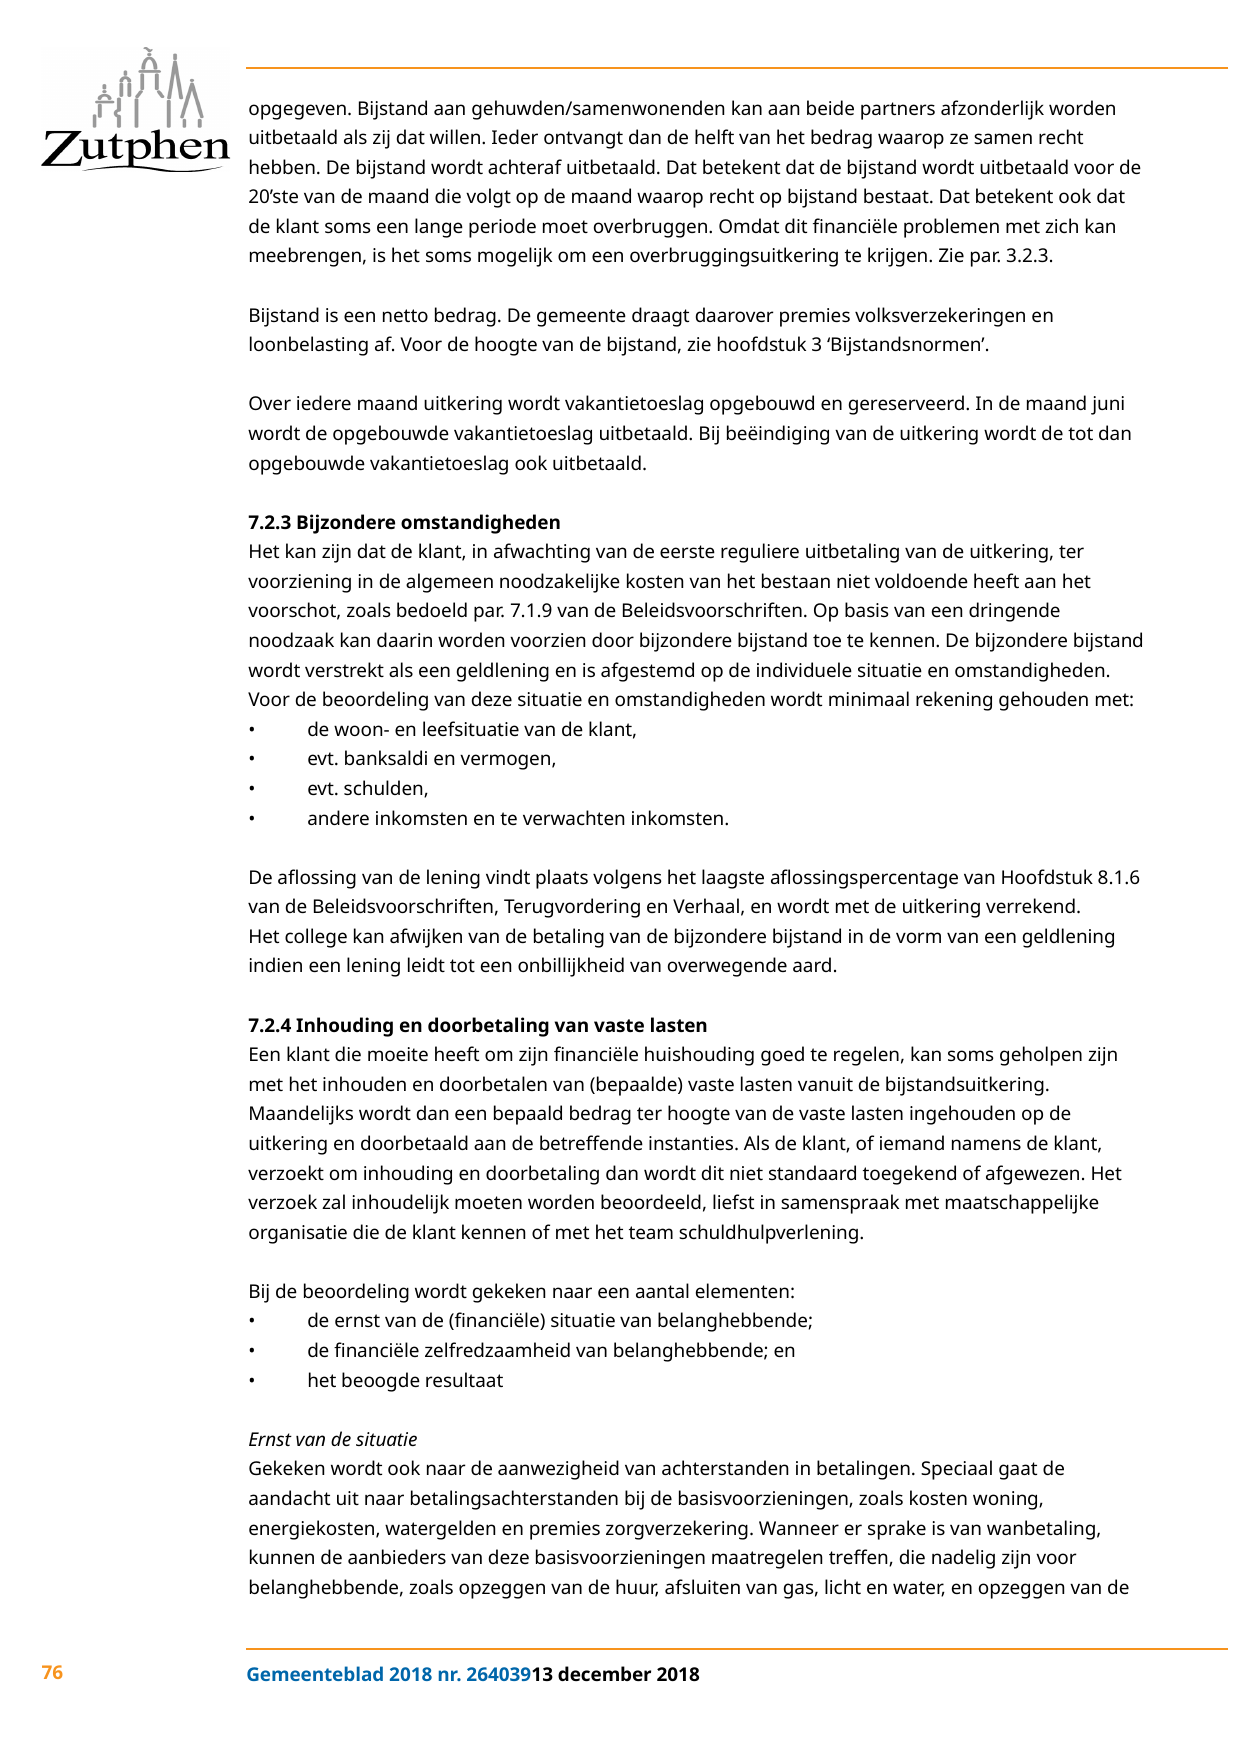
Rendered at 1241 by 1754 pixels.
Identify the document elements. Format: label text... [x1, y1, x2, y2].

text Het college kan afwijken van de betaling van de bijzondere bijstand in de vorm van een geldlening indien een lening leidt tot een onbillijkheid van overwegende aard. [248, 923, 1152, 978]
text 7.2.3 Bijzondere omstandigheden [248, 509, 1152, 535]
list het beoogde resultaat [248, 1367, 1152, 1393]
list evt. banksaldi en vermogen, [248, 746, 1152, 771]
text Bij de beoordeling wordt gekeken naar een aantal elementen: [248, 1278, 1152, 1304]
text Ernst van de situatie [248, 1426, 1152, 1452]
list de ernst van de (financiële) situatie van belanghebbende; [248, 1308, 1152, 1333]
text Over iedere maand uitkering wordt vakantietoeslag opgebouwd en gereserveerd. In de maand juni wordt de opgebouwde vakantietoeslag uitbetaald. Bij beëindiging van de uitkering wordt de tot dan opgebouwde vakantietoeslag ook uitbetaald. [248, 391, 1152, 476]
list de financiële zelfredzaamheid van belanghebbende; en [248, 1337, 1152, 1363]
text 7.2.4 Inhouding en doorbetaling van vaste lasten [248, 1012, 1152, 1038]
text Een klant die moeite heeft om zijn financiële huishouding goed te regelen, kan soms geholpen zijn met het inhouden en doorbetalen van (bepaalde) vaste lasten vanuit de bijstandsuitkering. Maandelijks wordt dan een bepaald bedrag ter hoogte van de vaste lasten ingehouden op de uitkering en doorbetaald aan de betreffende instanties. Als de klant, of iemand namens de klant, verzoekt om inhouding en doorbetaling dan wordt dit niet standaard toegekend of afgewezen. Het verzoek zal inhoudelijk moeten worden beoordeeld, liefst in samenspraak met maatschappelijke organisatie die de klant kennen of met het team schuldhulpverlening. [248, 1041, 1152, 1245]
list evt. schulden, [248, 775, 1152, 801]
picture [41, 47, 231, 172]
text Het kan zijn dat de klant, in afwachting van de eerste reguliere uitbetaling van de uitkering, ter voorziening in de algemeen noodzakelijke kosten van het bestaan niet voldoende heeft aan het voorschot, zoals bedoeld par. 7.1.9 van de Beleidsvoorschriften. Op basis van een dringende noodzaak kan daarin worden voorzien door bijzondere bijstand toe te kennen. De bijzondere bijstand wordt verstrekt als een geldlening en is afgestemd op de individuele situatie en omstandigheden. Voor de beoordeling van deze situatie en omstandigheden wordt minimaal rekening gehouden met: [248, 538, 1152, 712]
text De aflossing van de lening vindt plaats volgens het laagste aflossingspercentage van Hoofdstuk 8.1.6 van de Beleidsvoorschriften, Terugvordering en Verhaal, en wordt met de uitkering verrekend. [248, 864, 1152, 919]
text opgegeven. Bijstand aan gehuwden/samenwonenden kan aan beide partners afzonderlijk worden uitbetaald als zij dat willen. Ieder ontvangt dan de helft van het bedrag waarop ze samen recht hebben. De bijstand wordt achteraf uitbetaald. Dat betekent dat de bijstand wordt uitbetaald voor de 20’ste van de maand die volgt op de maand waarop recht op bijstand bestaat. Dat betekent ook dat de klant soms een lange periode moet overbruggen. Omdat dit financiële problemen met zich kan meebrengen, is het soms mogelijk om een overbruggingsuitkering te krijgen. Zie par. 3.2.3. [248, 95, 1152, 268]
list andere inkomsten en te verwachten inkomsten. [248, 805, 1152, 831]
text Bijstand is een netto bedrag. De gemeente draagt daarover premies volksverzekeringen en loonbelasting af. Voor de hoogte van de bijstand, zie hoofdstuk 3 ‘Bijstandsnormen’. [248, 302, 1152, 357]
text Gekeken wordt ook naar de aanwezigheid van achterstanden in betalingen. Speciaal gaat de aandacht uit naar betalingsachterstanden bij de basisvoorzieningen, zoals kosten woning, energiekosten, watergelden en premies zorgverzekering. Wanneer er sprake is van wanbetaling, kunnen de aanbieders van deze basisvoorzieningen maatregelen treffen, die nadelig zijn voor belanghebbende, zoals opzeggen van de huur, afsluiten van gas, licht en water, en opzeggen van de [248, 1456, 1152, 1600]
list de woon- en leefsituatie van de klant, [248, 716, 1152, 742]
